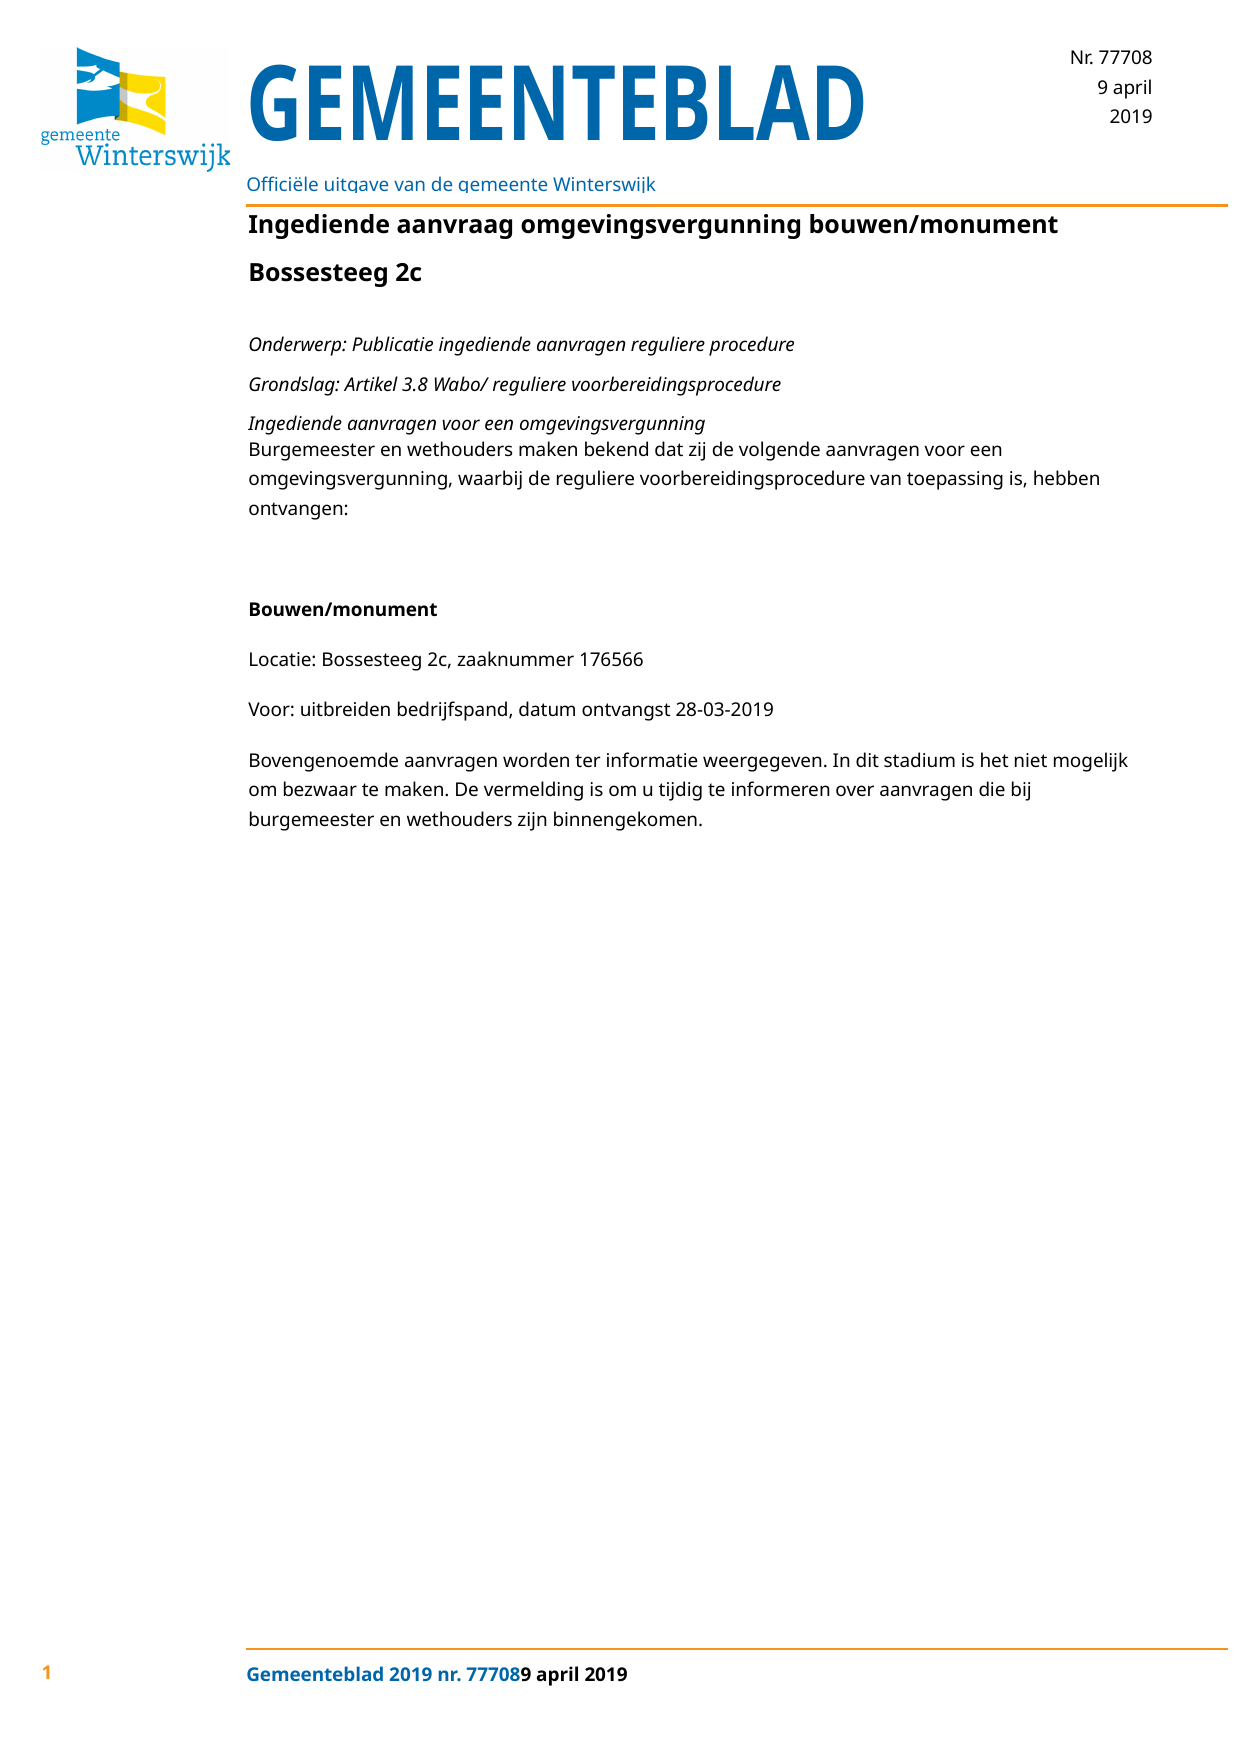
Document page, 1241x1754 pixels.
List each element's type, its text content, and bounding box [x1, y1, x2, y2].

text Ingediende aanvragen voor een omgevingsvergunning [248, 410, 1152, 436]
picture [225, 153, 231, 162]
text Burgemeester en wethouders maken bekend dat zij de volgende aanvragen voor een omgevingsvergunning, waarbij de reguliere voorbereidingsprocedure van toepassing is, hebben ontvangen: [248, 436, 1152, 521]
text Voor: uitbreiden bedrijfspand, datum ontvangst 28-03-2019 [248, 697, 1152, 722]
text Locatie: Bossesteeg 2c, zaaknummer 176566 [248, 646, 1152, 672]
text Bovengenoemde aanvragen worden ter informatie weergegeven. In dit stadium is het niet mogelijk om bezwaar te maken. De vermelding is om u tijdig te informeren over aanvragen die bij burgemeester en wethouders zijn binnengekomen. [248, 747, 1152, 832]
text Ingediende aanvraag omgevingsvergunning bouwen/monument Bossesteeg 2c [248, 207, 1152, 288]
text Onderwerp: Publicatie ingediende aanvragen reguliere procedure [248, 331, 1152, 357]
text Bouwen/monument [248, 596, 1152, 621]
picture [41, 47, 231, 172]
text Grondslag: Artikel 3.8 Wabo/ reguliere voorbereidingsprocedure [248, 371, 1152, 396]
